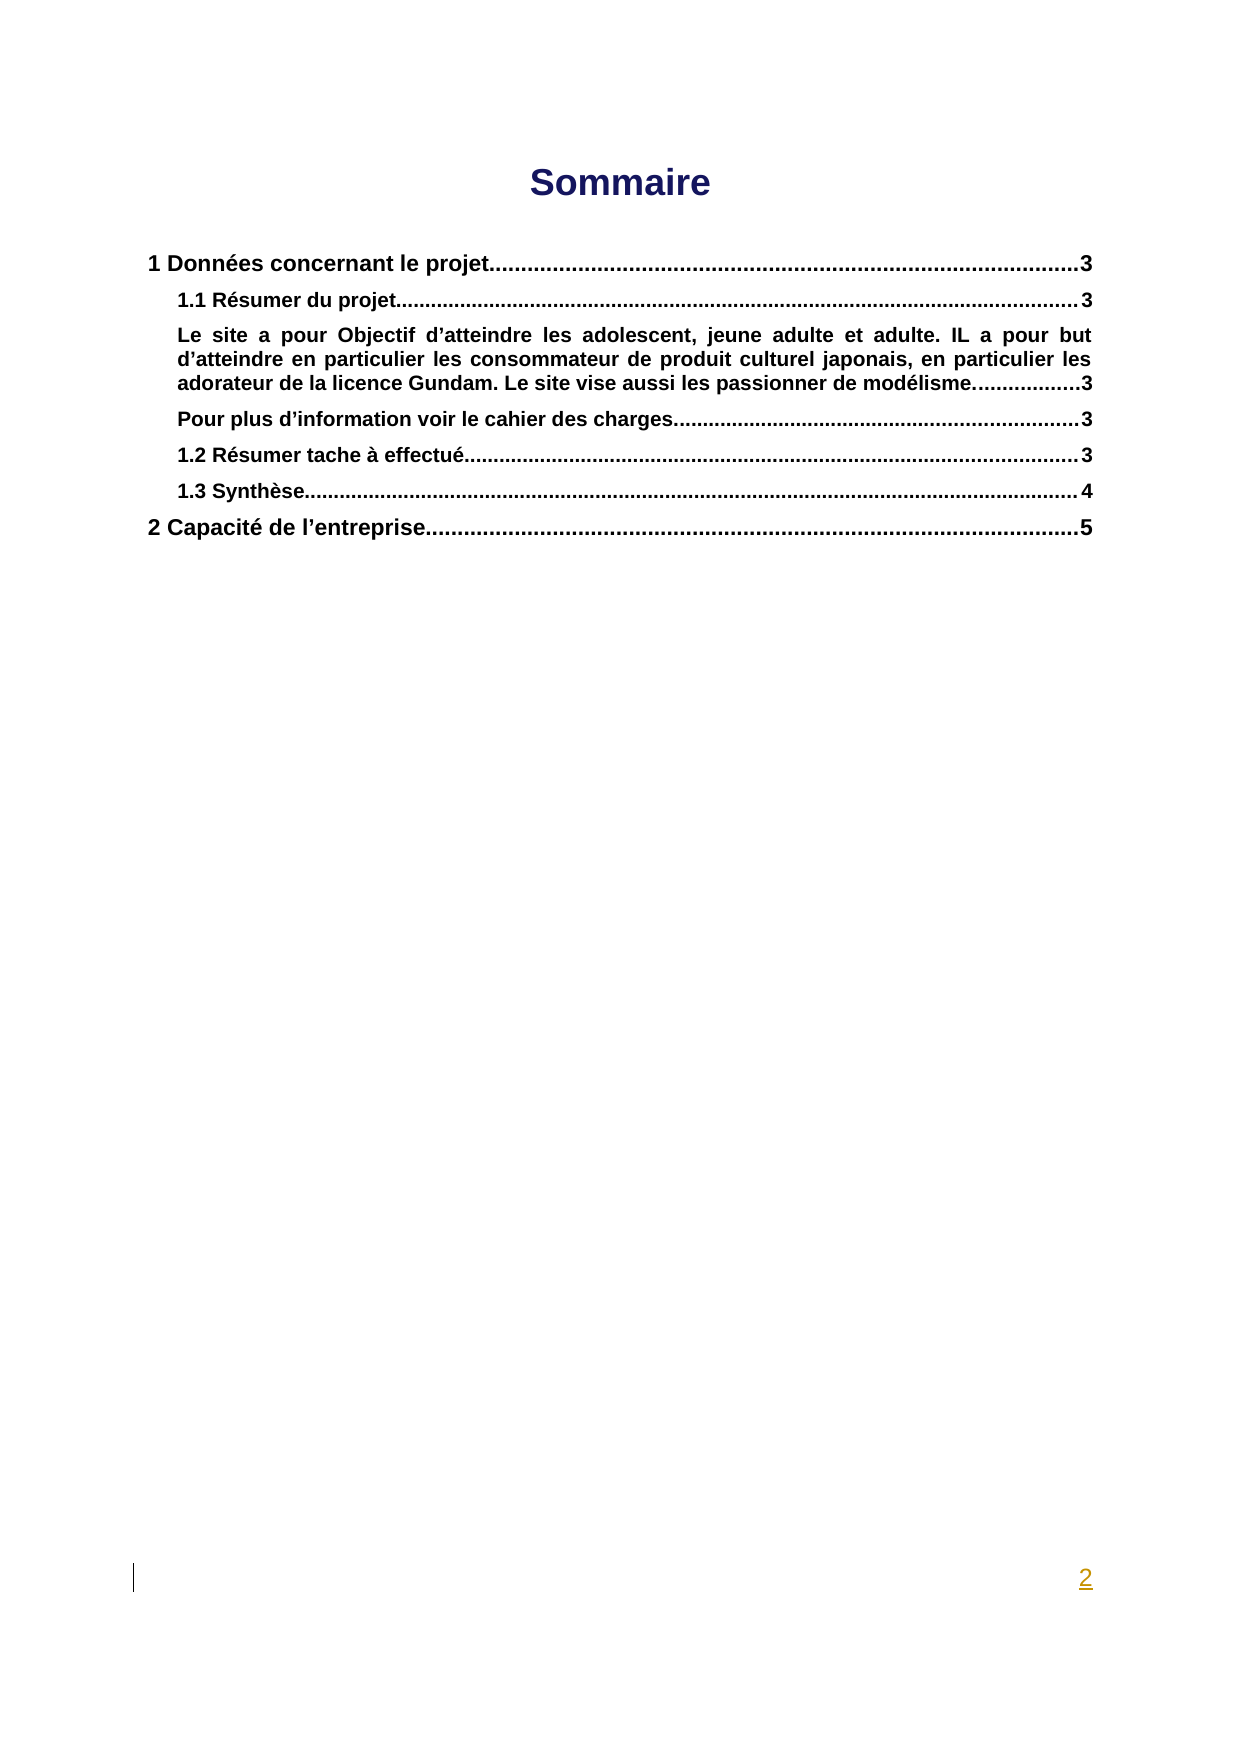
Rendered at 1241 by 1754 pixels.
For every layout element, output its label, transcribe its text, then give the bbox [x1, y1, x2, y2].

text Le site a pour Objectif d’atteindre les adolescent, jeune adulte et adulte. IL a pour but d’atteindre en particulier les consommateur de produit culturel japonais, en particulier les adorateur de la licence Gundam. Le site vise aussi les passionner de modélisme. 3 [177, 323, 1093, 395]
text 1.1 Résumer du projet 3 [177, 288, 1093, 312]
text 1 Données concernant le projet 3 [148, 249, 1093, 276]
text 1.3 Synthèse 4 [177, 478, 1093, 502]
text 2 Capacité de l’entreprise 5 [148, 514, 1093, 541]
subtitle Sommaire [148, 161, 1093, 204]
text 1.2 Résumer tache à effectué 3 [177, 443, 1093, 467]
text Pour plus d’information voir le cahier des charges. 3 [177, 407, 1093, 431]
